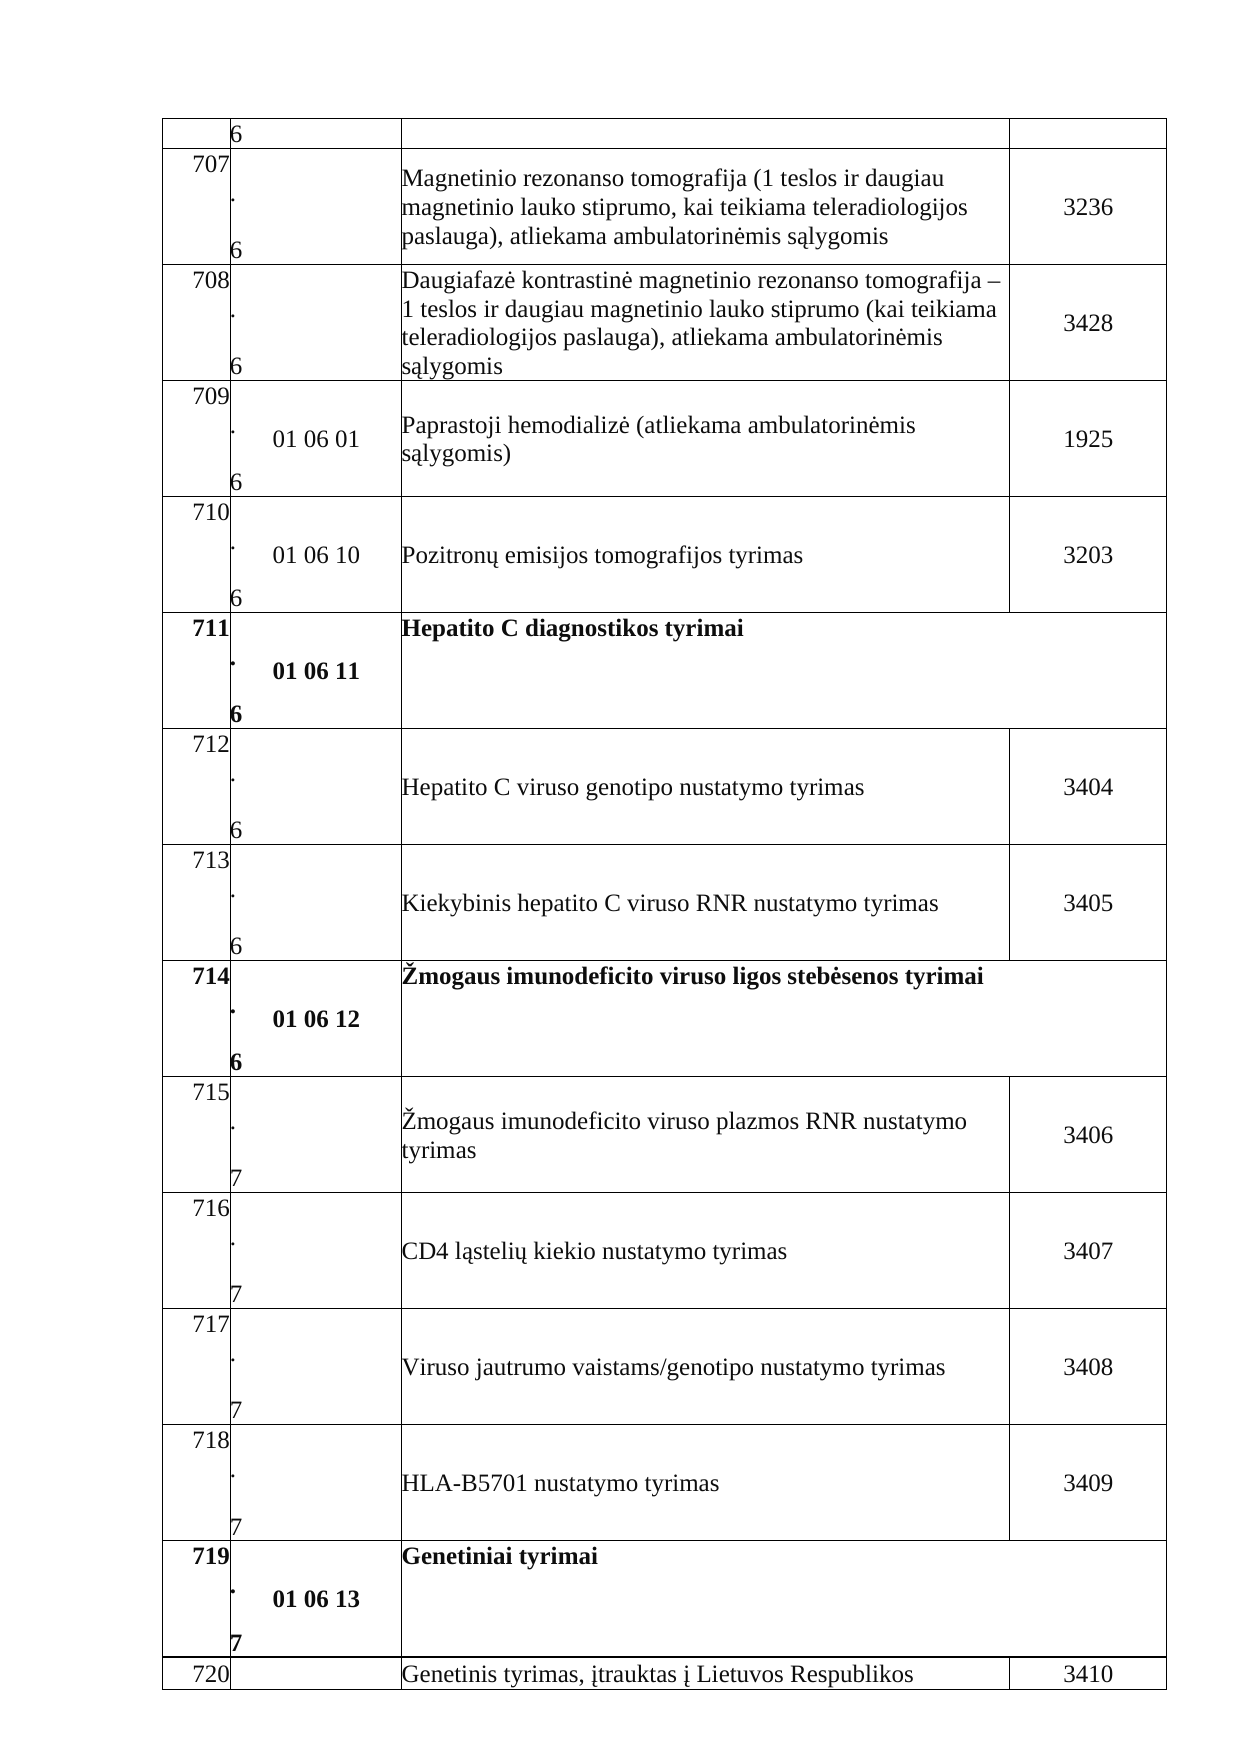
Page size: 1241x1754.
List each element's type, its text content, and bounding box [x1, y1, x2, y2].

table_cell 01 06 12 [231, 961, 401, 1076]
table_cell [231, 1425, 401, 1540]
table_cell 708. 6 [163, 265, 230, 380]
table_cell 01 06 13 [231, 1541, 401, 1656]
table_cell 3410 [1010, 1658, 1166, 1689]
table_cell [231, 729, 401, 844]
table_cell 1925 [1010, 381, 1166, 496]
table_cell 3428 [1010, 265, 1166, 380]
table_cell Žmogaus imunodeficito viruso ligos stebėsenos tyrimai [402, 961, 1166, 1076]
table_cell [1010, 119, 1166, 148]
table_cell Paprastoji hemodializė (atliekama ambulatorinėmis sąlygomis) [402, 381, 1009, 496]
table_cell 3408 [1010, 1309, 1166, 1424]
table_cell 714. 6 [163, 961, 230, 1076]
table_cell 3405 [1010, 845, 1166, 960]
table_cell 707. 6 [163, 149, 230, 264]
table_cell 3406 [1010, 1077, 1166, 1192]
table_cell 3409 [1010, 1425, 1166, 1540]
table_cell Pozitronų emisijos tomografijos tyrimas [402, 497, 1009, 612]
table_cell Viruso jautrumo vaistams/genotipo nustatymo tyrimas [402, 1309, 1009, 1424]
table_cell [231, 119, 401, 148]
table_cell 718. 7 [163, 1425, 230, 1540]
table_cell Kiekybinis hepatito C viruso RNR nustatymo tyrimas [402, 845, 1009, 960]
table_cell 713. 6 [163, 845, 230, 960]
table_cell 3407 [1010, 1193, 1166, 1308]
table_cell 716. 7 [163, 1193, 230, 1308]
table_cell 711. 6 [163, 613, 230, 728]
table_cell Hepatito C viruso genotipo nustatymo tyrimas [402, 729, 1009, 844]
table_cell Genetiniai tyrimai [402, 1541, 1166, 1656]
table_cell [231, 1193, 401, 1308]
table_cell CD4 ląstelių kiekio nustatymo tyrimas [402, 1193, 1009, 1308]
table_cell 01 06 10 [231, 497, 401, 612]
table_cell 720. 7 [163, 1658, 230, 1689]
table_cell 715. 7 [163, 1077, 230, 1192]
table_cell [231, 1658, 401, 1689]
table_cell Daugiafazė kontrastinė magnetinio rezonanso tomografija – 1 teslos ir daugiau magnetinio lauko stiprumo (kai teikiama teleradiologijos paslauga), atliekama ambulatorinėmis sąlygomis [402, 265, 1009, 380]
table_cell Hepatito C diagnostikos tyrimai [402, 613, 1166, 728]
table_cell 719. 7 [163, 1541, 230, 1656]
table_cell Genetinis tyrimas, įtrauktas į Lietuvos Respublikos [402, 1658, 1009, 1689]
table_cell 710. 6 [163, 497, 230, 612]
table_cell 01 06 01 [231, 381, 401, 496]
table_cell 717. 7 [163, 1309, 230, 1424]
table_cell 3203 [1010, 497, 1166, 612]
table_cell 706. 6 [163, 119, 230, 148]
table_cell [231, 1309, 401, 1424]
table_cell [231, 149, 401, 264]
table_cell 01 06 11 [231, 613, 401, 728]
table_cell [231, 265, 401, 380]
table_cell [402, 119, 1009, 148]
table_cell Žmogaus imunodeficito viruso plazmos RNR nustatymo tyrimas [402, 1077, 1009, 1192]
table_cell [231, 1077, 401, 1192]
table_cell 3404 [1010, 729, 1166, 844]
table_cell HLA-B5701 nustatymo tyrimas [402, 1425, 1009, 1540]
table_cell Magnetinio rezonanso tomografija (1 teslos ir daugiau magnetinio lauko stiprumo, kai teikiama teleradiologijos paslauga), atliekama ambulatorinėmis sąlygomis [402, 149, 1009, 264]
table_cell 3236 [1010, 149, 1166, 264]
table_cell 709. 6 [163, 381, 230, 496]
table_cell [231, 845, 401, 960]
table_cell 712. 6 [163, 729, 230, 844]
